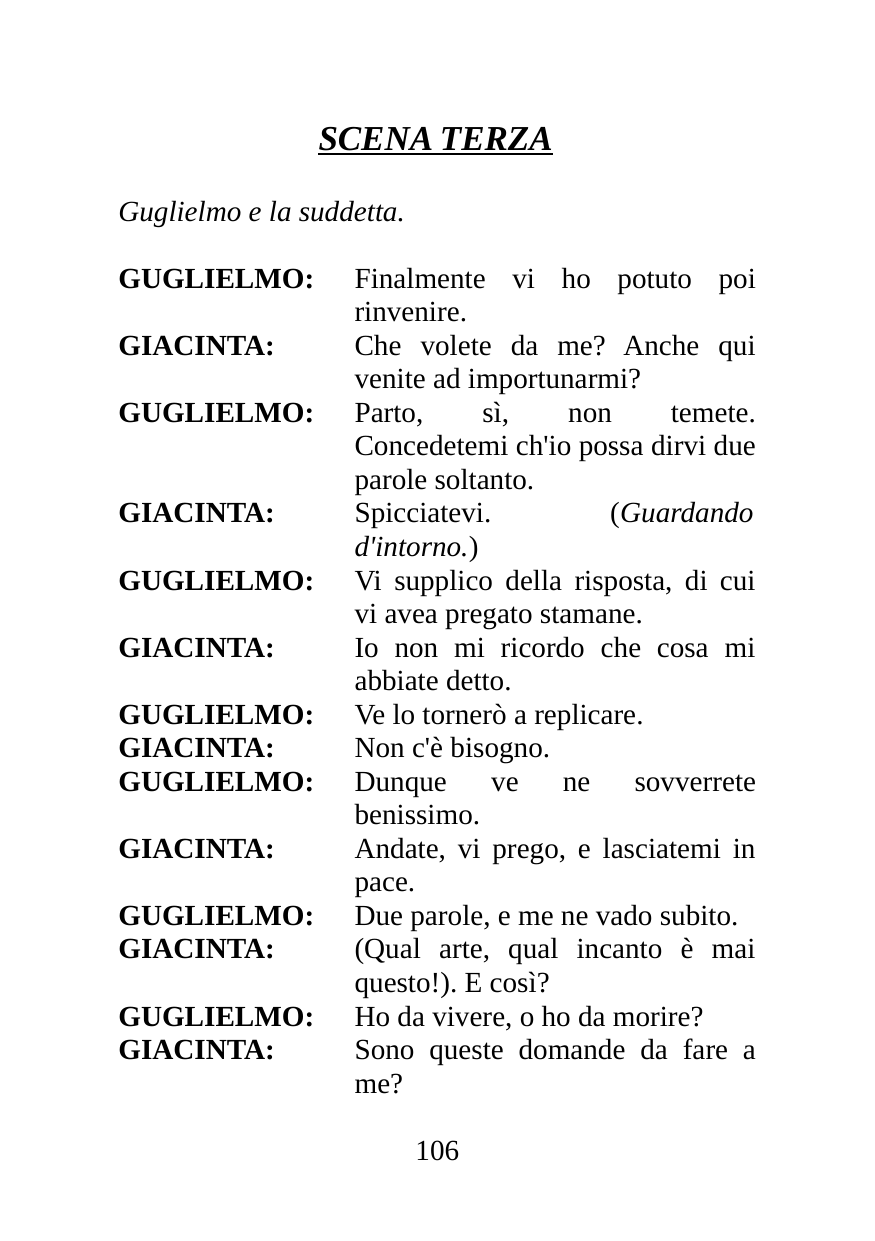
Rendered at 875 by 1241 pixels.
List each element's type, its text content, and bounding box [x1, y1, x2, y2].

text GIACINTA: Sono queste domande da fare a me? [118, 1032, 756, 1099]
text GUGLIELMO: Parto, sì, non temete. Concedetemi ch'io possa dirvi due parole soltanto. [118, 395, 756, 496]
text GUGLIELMO: Due parole, e me ne vado subito. [118, 898, 756, 932]
text GIACINTA: Spicciatevi. (Guardando d'intorno.) [118, 496, 756, 563]
text GIACINTA: Andate, vi prego, e lasciatemi in pace. [118, 831, 756, 898]
text GIACINTA: Non c'è bisogno. [118, 730, 756, 764]
text Guglielmo e la suddetta. [118, 194, 756, 227]
text GUGLIELMO: Ho da vivere, o ho da morire? [118, 999, 756, 1032]
text GIACINTA: Che volete da me? Anche qui venite ad importunarmi? [118, 328, 756, 395]
text GUGLIELMO: Dunque ve ne sovverrete benissimo. [118, 764, 756, 831]
text GIACINTA: (Qual arte, qual incanto è mai questo!). E così? [118, 932, 756, 999]
text GIACINTA: Io non mi ricordo che cosa mi abbiate detto. [118, 630, 756, 697]
text GUGLIELMO: Finalmente vi ho potuto poi rinvenire. [118, 261, 756, 328]
subtitle SCENA TERZA [118, 118, 756, 158]
text GUGLIELMO: Vi supplico della risposta, di cui vi avea pregato stamane. [118, 563, 756, 630]
text GUGLIELMO: Ve lo tornerò a replicare. [118, 697, 756, 730]
